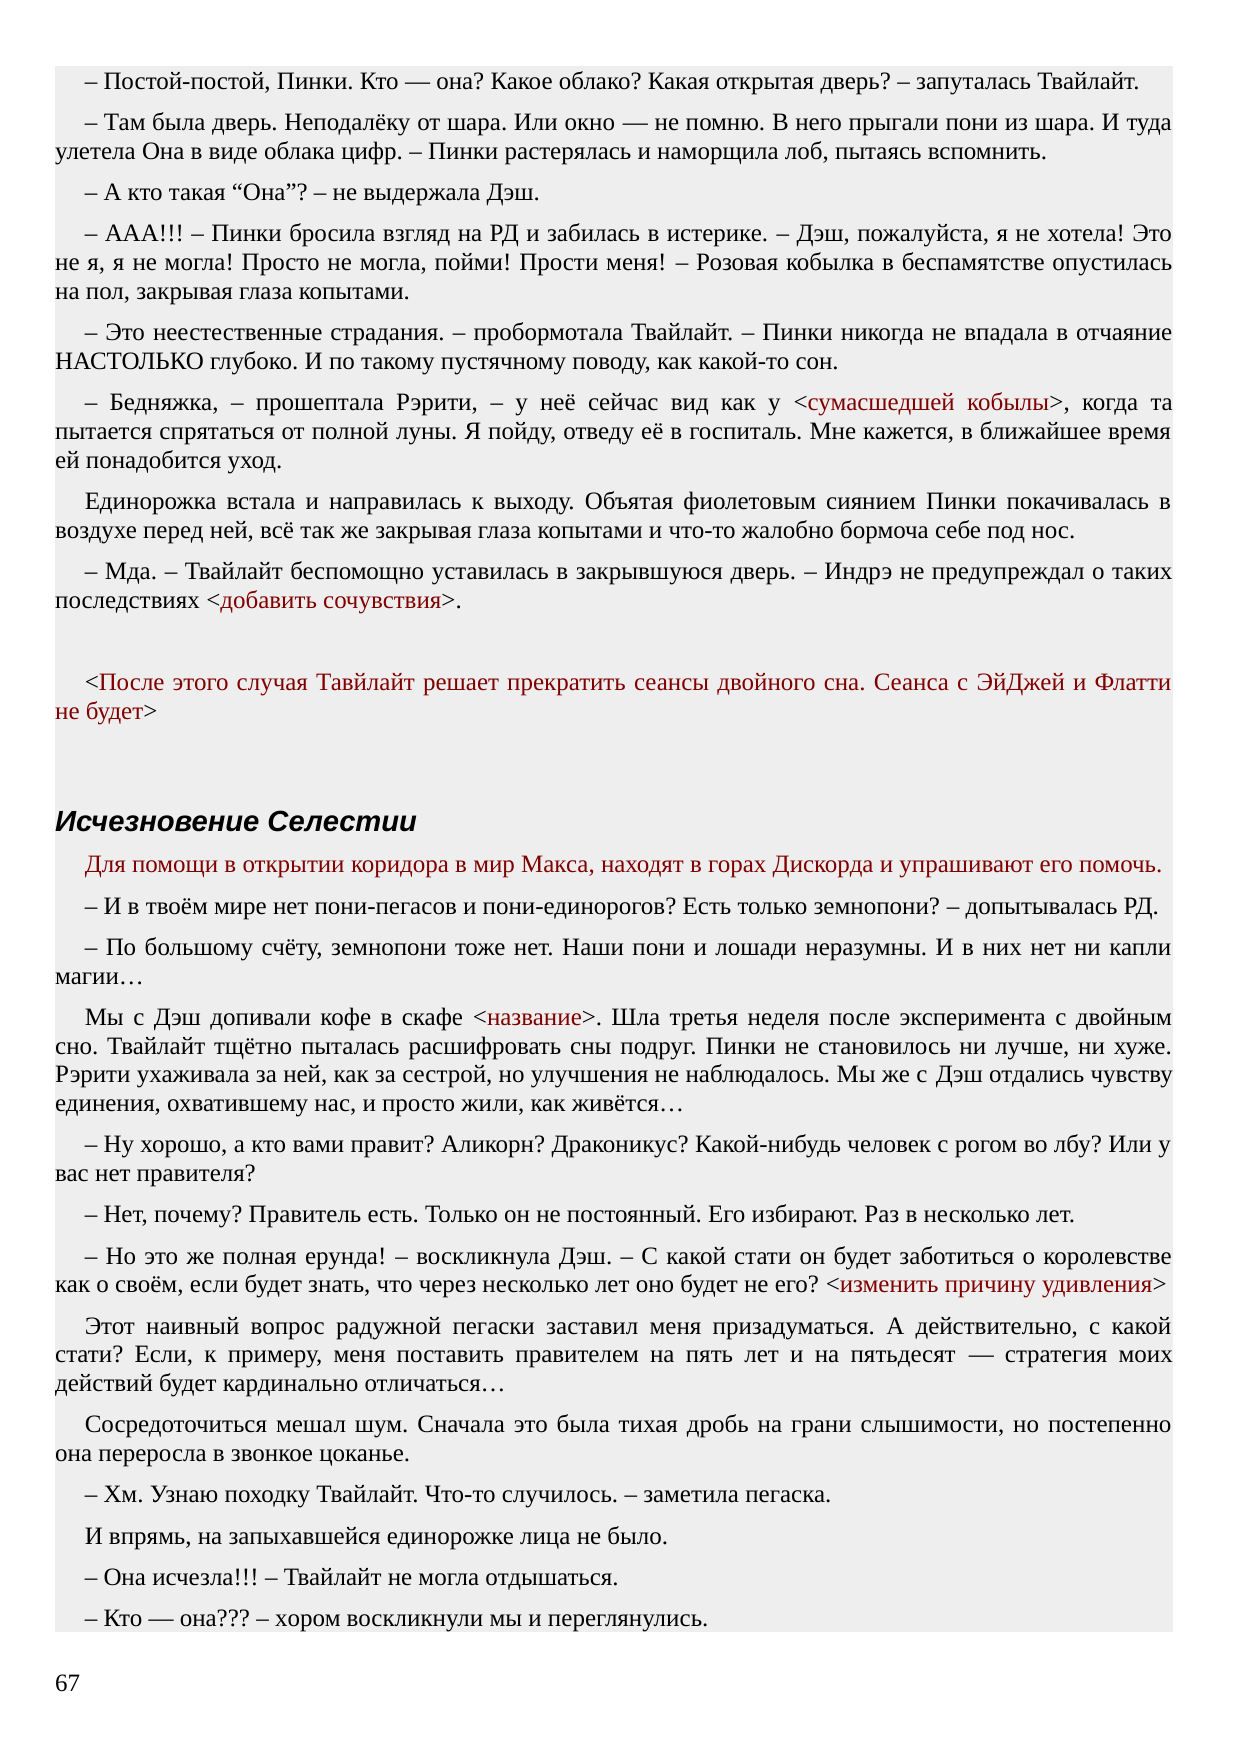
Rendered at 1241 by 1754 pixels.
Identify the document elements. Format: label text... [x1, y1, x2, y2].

text – Кто — она??? – хором воскликнули мы и переглянулись. [55, 1603, 1173, 1632]
text – Мда. – Твайлайт беспомощно уставилась в закрывшуюся дверь. – Индрэ не предупреждал о таких последствиях <добавить сочувствия>. [55, 556, 1173, 613]
text – Бедняжка, – прошептала Рэрити, – у неё сейчас вид как у <сумасшедшей кобылы>, когда та пытается спрятаться от полной луны. Я пойду, отведу её в госпиталь. Мне кажется, в ближайшее время ей понадобится уход. [55, 387, 1173, 473]
text – Постой-постой, Пинки. Кто — она? Какое облако? Какая открытая дверь? – запуталась Твайлайт. [55, 66, 1173, 95]
text – Это неестественные страдания. – пробормотала Твайлайт. – Пинки никогда не впадала в отчаяние НАСТОЛЬКО глубоко. И по такому пустячному поводу, как какой-то сон. [55, 317, 1173, 375]
text – Нет, почему? Правитель есть. Только он не постоянный. Его избирают. Раз в несколько лет. [55, 1199, 1173, 1228]
text – Хм. Узнаю походку Твайлайт. Что-то случилось. – заметила пегаска. [55, 1479, 1173, 1508]
text Сосредоточиться мешал шум. Сначала это была тихая дробь на грани слышимости, но постепенно она переросла в звонкое цоканье. [55, 1409, 1173, 1467]
text Мы с Дэш допивали кофе в cкафе <название>. Шла третья неделя после эксперимента с двойным сно. Твайлайт тщётно пыталась расшифровать сны подруг. Пинки не становилось ни лучше, ни хуже. Рэрити ухаживала за ней, как за сестрой, но улучшения не наблюдалось. Мы же с Дэш отдались чувству единения, охватившему нас, и просто жили, как живётся… [55, 1002, 1173, 1117]
subtitle Исчезновение Селестии [55, 803, 1173, 837]
text – Ну хорошо, а кто вами правит? Аликорн? Драконикус? Какой-нибудь человек с рогом во лбу? Или у вас нет правителя? [55, 1129, 1173, 1187]
text <После этого случая Тавйлайт решает прекратить сеансы двойного сна. Сеанса с ЭйДжей и Флатти не будет> [55, 667, 1173, 725]
text Единорожка встала и направилась к выходу. Объятая фиолетовым сиянием Пинки покачивалась в воздухе перед ней, всё так же закрывая глаза копытами и что-то жалобно бормоча себе под нос. [55, 486, 1173, 543]
text – И в твоём мире нет пони-пегасов и пони-единорогов? Есть только земнопони? – допытывалась РД. [55, 891, 1173, 919]
text – Но это же полная ерунда! – воскликнула Дэш. – С какой стати он будет заботиться о королевстве как о своём, если будет знать, что через несколько лет оно будет не его? <изменить причину удивления> [55, 1241, 1173, 1298]
text – А кто такая “Она”? – не выдержала Дэш. [55, 177, 1173, 206]
text – ААА!!! – Пинки бросила взгляд на РД и забилась в истерике. – Дэш, пожалуйста, я не хотела! Это не я, я не могла! Просто не могла, пойми! Прости меня! – Розовая кобылка в беспамятстве опустилась на пол, закрывая глаза копытами. [55, 218, 1173, 305]
text – Там была дверь. Неподалёку от шара. Или окно — не помню. В него прыгали пони из шара. И туда улетела Она в виде облака цифр. – Пинки растерялась и наморщила лоб, пытаясь вспомнить. [55, 107, 1173, 165]
text Этот наивный вопрос радужной пегаски заставил меня призадуматься. А действительно, с какой стати? Если, к примеру, меня поставить правителем на пять лет и на пятьдесят — стратегия моих действий будет кардинально отличаться… [55, 1311, 1173, 1397]
text И впрямь, на запыхавшейся единорожке лица не было. [55, 1521, 1173, 1549]
text Для помощи в открытии коридора в мир Макса, находят в горах Дискорда и упрашивают его помочь. [55, 849, 1173, 878]
text – Она исчезла!!! – Твайлайт не могла отдышаться. [55, 1562, 1173, 1591]
text – По большому счёту, земнопони тоже нет. Наши пони и лошади неразумны. И в них нет ни капли магии… [55, 932, 1173, 989]
